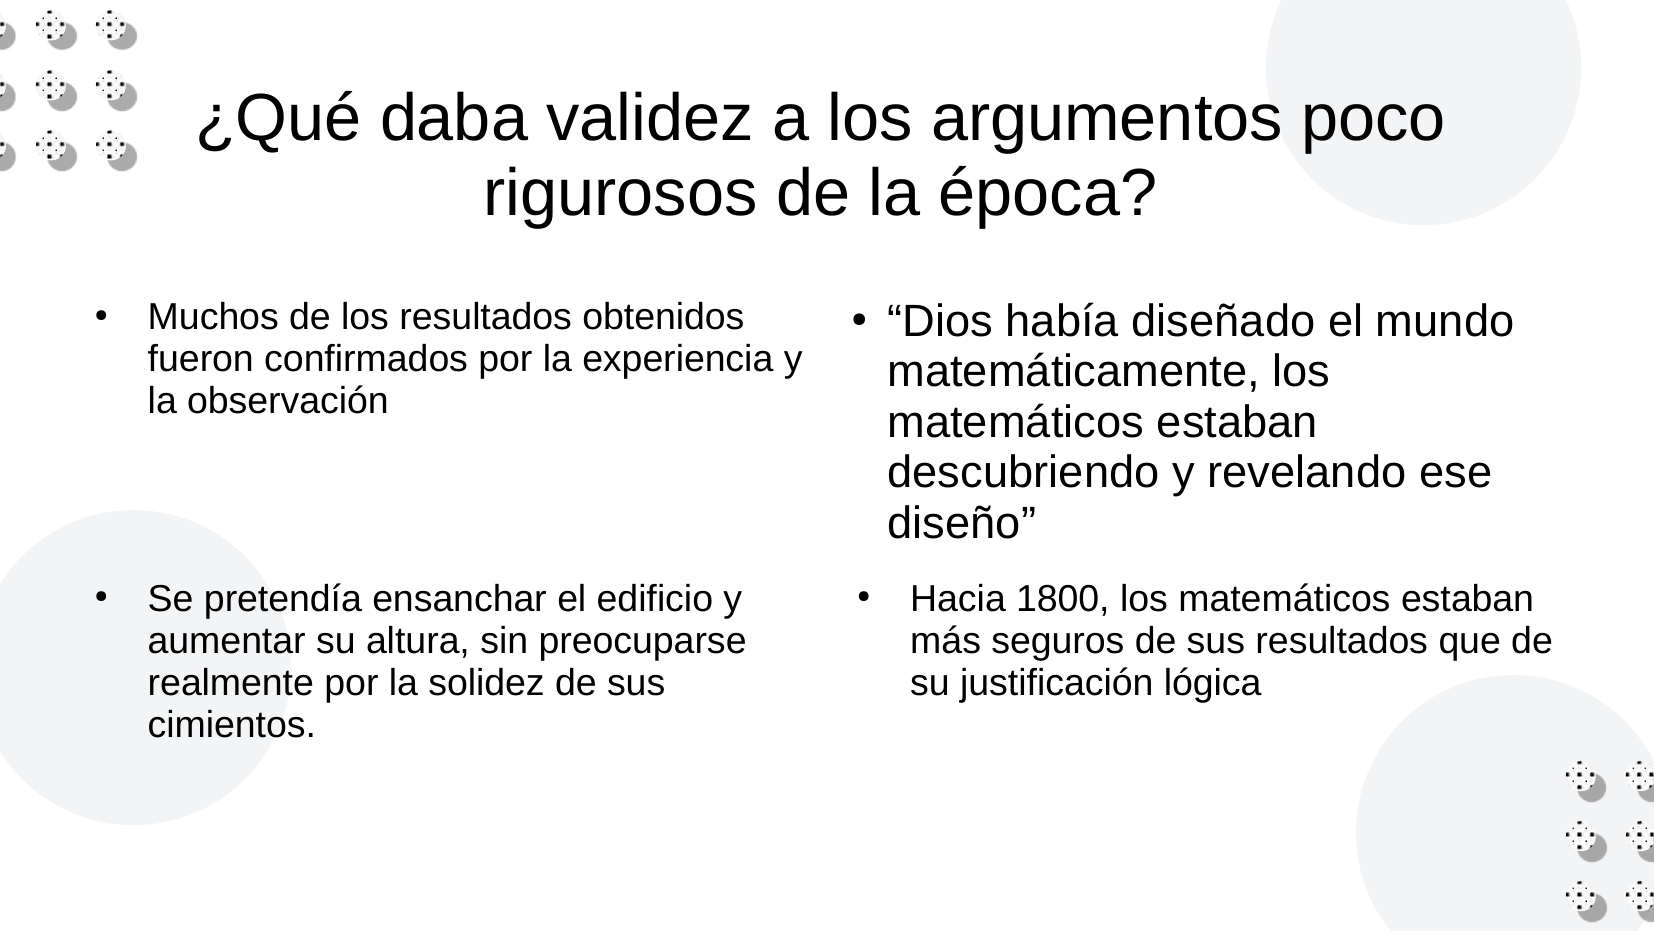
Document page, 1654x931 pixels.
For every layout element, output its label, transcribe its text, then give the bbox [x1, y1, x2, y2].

picture [99, 70, 123, 76]
picture [35, 130, 67, 161]
picture [0, 73, 6, 98]
picture [1625, 761, 1654, 792]
picture [1565, 881, 1596, 912]
picture [95, 10, 126, 41]
picture [1625, 821, 1654, 852]
picture [35, 70, 66, 101]
picture [1566, 761, 1596, 792]
title ¿Qué daba validez a los argumentos poco rigurosos de la época? [76, 76, 1565, 233]
picture [35, 10, 66, 41]
picture [0, 133, 7, 158]
picture [1565, 821, 1596, 852]
list Se pretendía ensanchar el edificio y aumentar su altura, sin preocuparse realmente por la solidez de sus cimientos. [76, 577, 803, 835]
list Hacia 1800, los matemáticos estaban más seguros de sus resultados que de su justificación lógica [839, 577, 1566, 835]
list Mu­chos de los resultados obtenidos fueron confirmados por la experiencia y la observación [76, 295, 803, 553]
list “Dios había diseñado el mundo matemáticamente, los matemáticos estaban descubriendo y revelando ese diseño” [839, 295, 1566, 553]
picture [0, 13, 6, 38]
picture [1625, 881, 1654, 912]
